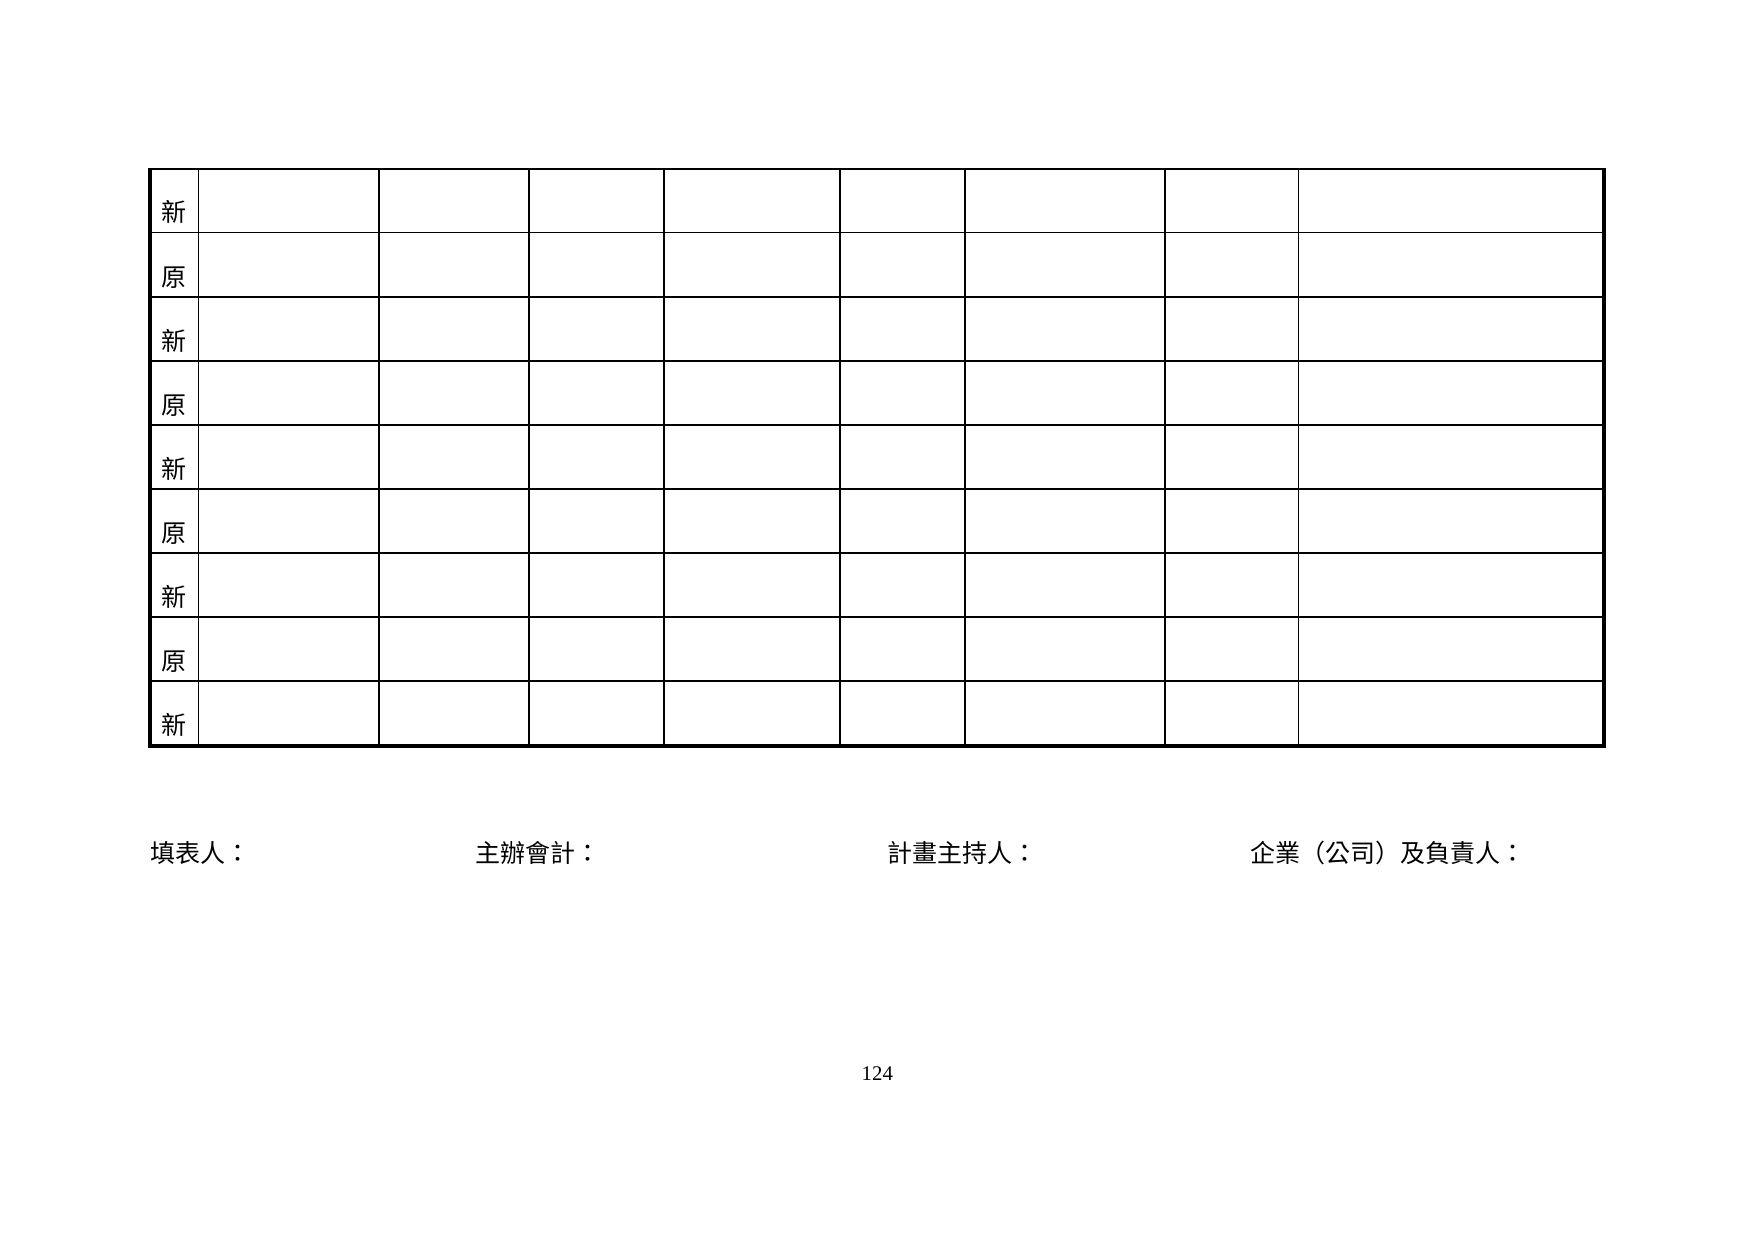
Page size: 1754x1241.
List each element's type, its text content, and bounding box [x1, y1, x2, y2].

table_cell [1166, 682, 1298, 744]
table_cell [841, 362, 964, 424]
table_cell 原 [152, 362, 198, 424]
table_cell [530, 618, 663, 680]
table_cell 原 [152, 233, 198, 296]
table_cell [199, 426, 378, 488]
table_cell [665, 298, 839, 360]
table_cell [530, 426, 663, 488]
table_cell [1299, 618, 1602, 680]
table_cell [665, 490, 839, 552]
table_cell [199, 618, 378, 680]
table_cell [1299, 170, 1602, 232]
table_cell [199, 170, 378, 232]
table_cell [966, 170, 1164, 232]
table_cell [966, 554, 1164, 616]
table_cell [841, 233, 964, 296]
table_cell [1299, 426, 1602, 488]
table_cell [380, 233, 528, 296]
table_cell 新 [152, 554, 198, 616]
table_cell 原 [152, 618, 198, 680]
table_cell [841, 682, 964, 744]
table_cell [530, 362, 663, 424]
table_cell [1166, 362, 1298, 424]
table_cell [380, 170, 528, 232]
table_cell [966, 682, 1164, 744]
table_cell 新 [152, 298, 198, 360]
table_cell [665, 618, 839, 680]
table_cell 新 [152, 426, 198, 488]
table_cell [380, 490, 528, 552]
table_cell [966, 298, 1164, 360]
table_cell [841, 170, 964, 232]
table_cell [530, 490, 663, 552]
table_cell [199, 298, 378, 360]
table_cell [1166, 554, 1298, 616]
table_cell [665, 682, 839, 744]
table_cell [530, 298, 663, 360]
table_cell [966, 490, 1164, 552]
table_cell [1166, 490, 1298, 552]
table_cell 新 [152, 682, 198, 744]
table_cell [1166, 170, 1298, 232]
table_cell [665, 554, 839, 616]
table_cell [966, 426, 1164, 488]
table_cell [966, 362, 1164, 424]
table_cell [530, 170, 663, 232]
table_cell [1166, 233, 1298, 296]
table_cell [841, 554, 964, 616]
table_cell [530, 233, 663, 296]
table_cell 原 [152, 490, 198, 552]
table_cell [1166, 618, 1298, 680]
table_cell [1299, 554, 1602, 616]
table_cell [199, 233, 378, 296]
table_cell [966, 233, 1164, 296]
table_cell [199, 362, 378, 424]
table_cell [841, 618, 964, 680]
table_cell [199, 682, 378, 744]
table_cell [1299, 298, 1602, 360]
table_cell [665, 426, 839, 488]
table_cell [841, 490, 964, 552]
table_cell [1166, 298, 1298, 360]
table_cell [1299, 490, 1602, 552]
table_cell [380, 682, 528, 744]
table_cell [841, 298, 964, 360]
table_cell [665, 233, 839, 296]
text 填表人： 主辦會計： 計畫主持人： 企業（公司）及負責人： [150, 810, 1604, 872]
table_cell [380, 298, 528, 360]
table_cell [380, 554, 528, 616]
table_cell [1299, 682, 1602, 744]
table_cell [665, 170, 839, 232]
table_cell [199, 490, 378, 552]
table_cell [530, 554, 663, 616]
table_cell [841, 426, 964, 488]
table_cell [199, 554, 378, 616]
table_cell [380, 618, 528, 680]
table_cell [966, 618, 1164, 680]
table_cell [665, 362, 839, 424]
table_cell 新 [152, 170, 198, 232]
table_cell [380, 426, 528, 488]
table_cell [1299, 233, 1602, 296]
table_cell [1166, 426, 1298, 488]
table_cell [530, 682, 663, 744]
table_cell [380, 362, 528, 424]
table_cell [1299, 362, 1602, 424]
